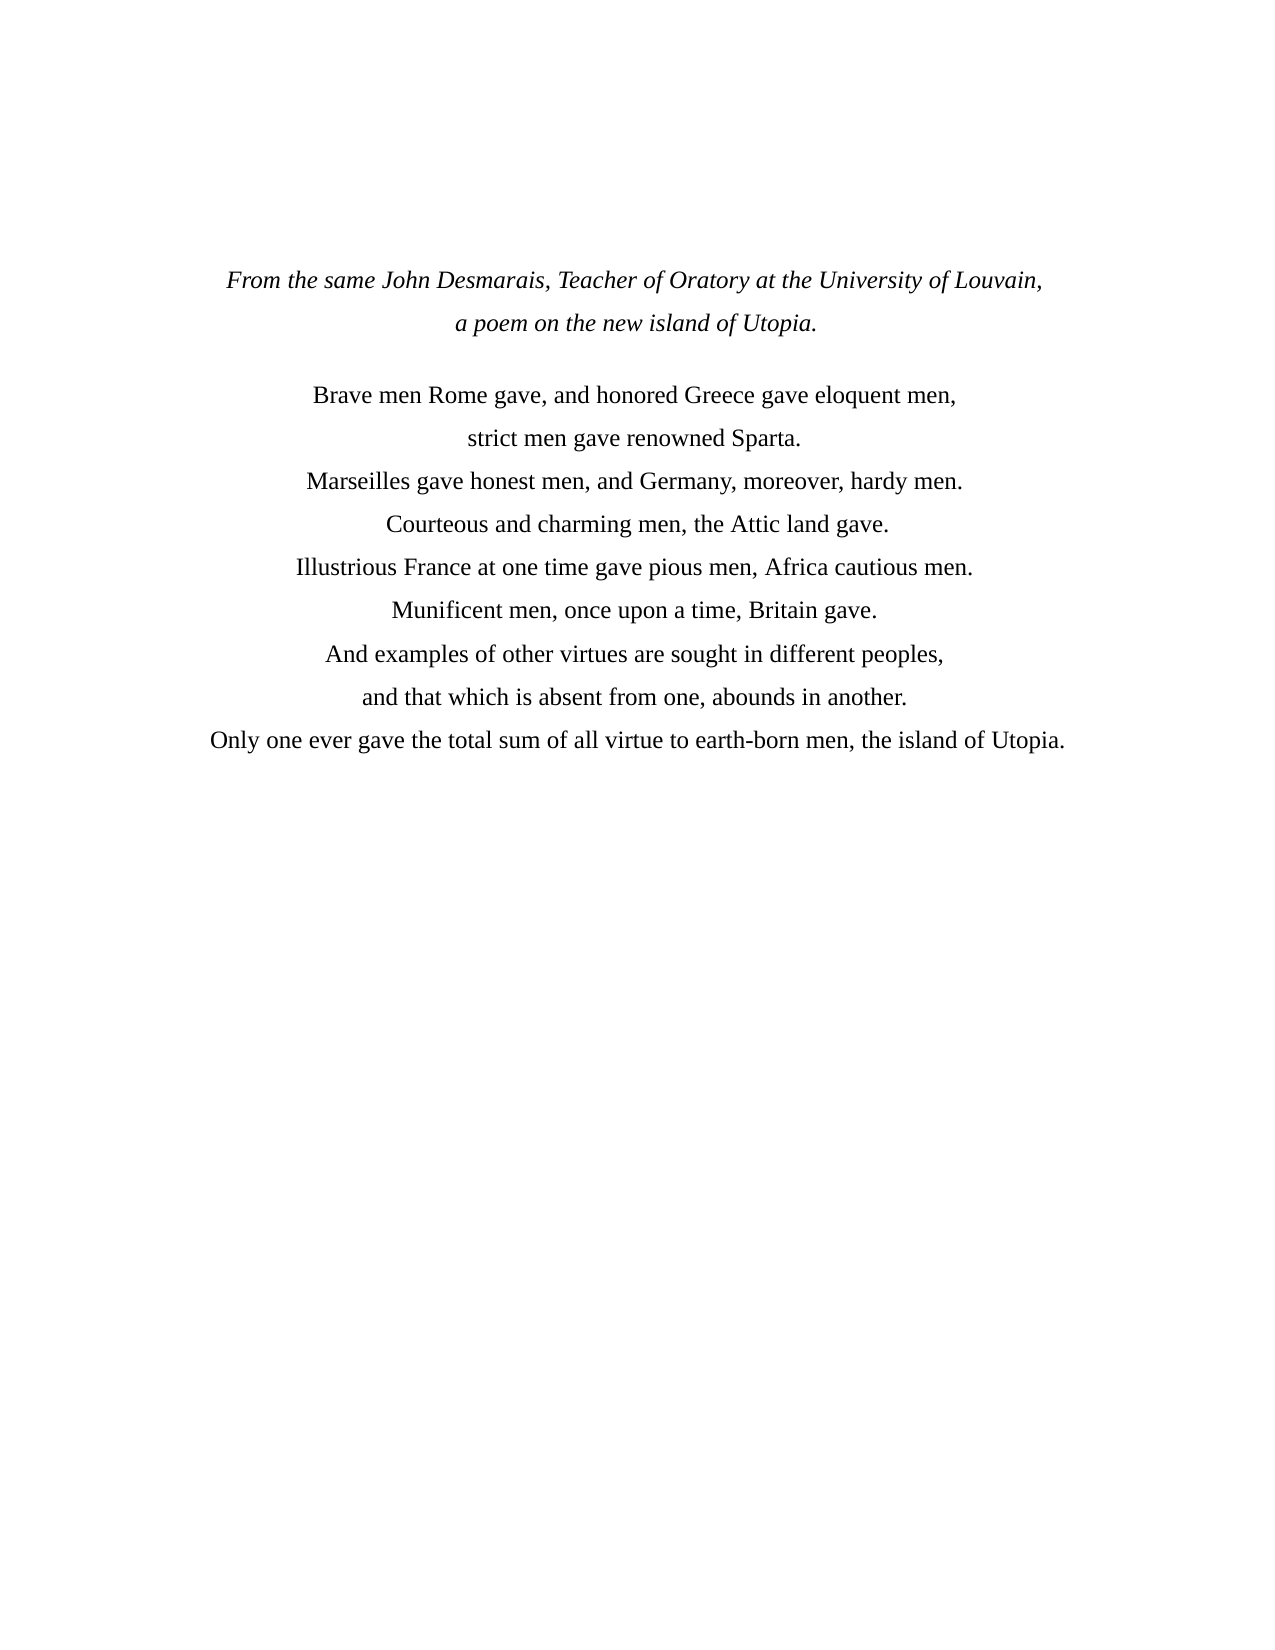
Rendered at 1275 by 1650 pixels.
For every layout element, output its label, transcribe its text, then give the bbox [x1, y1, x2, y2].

text Courteous and charming men, the Attic land gave. [187, 509, 1087, 538]
text and that which is absent from one, abounds in another. [187, 682, 1087, 711]
text Marseilles gave honest men, and Germany, moreover, hardy men. [187, 466, 1087, 495]
text Illustrious France at one time gave pious men, Africa cautious men. [187, 552, 1087, 581]
text And examples of other virtues are sought in different peoples, [187, 639, 1087, 667]
text a poem on the new island of Utopia. [187, 308, 1087, 337]
text strict men gave renowned Sparta. [187, 423, 1087, 452]
text Only one ever gave the total sum of all virtue to earth-born men, the island of Utopia. [187, 725, 1087, 754]
text Brave men Rome gave, and honored Greece gave eloquent men, [187, 380, 1087, 409]
text Munificent men, once upon a time, Britain gave. [187, 596, 1087, 624]
text From the same John Desmarais, Teacher of Oratory at the University of Louvain, [187, 265, 1087, 294]
